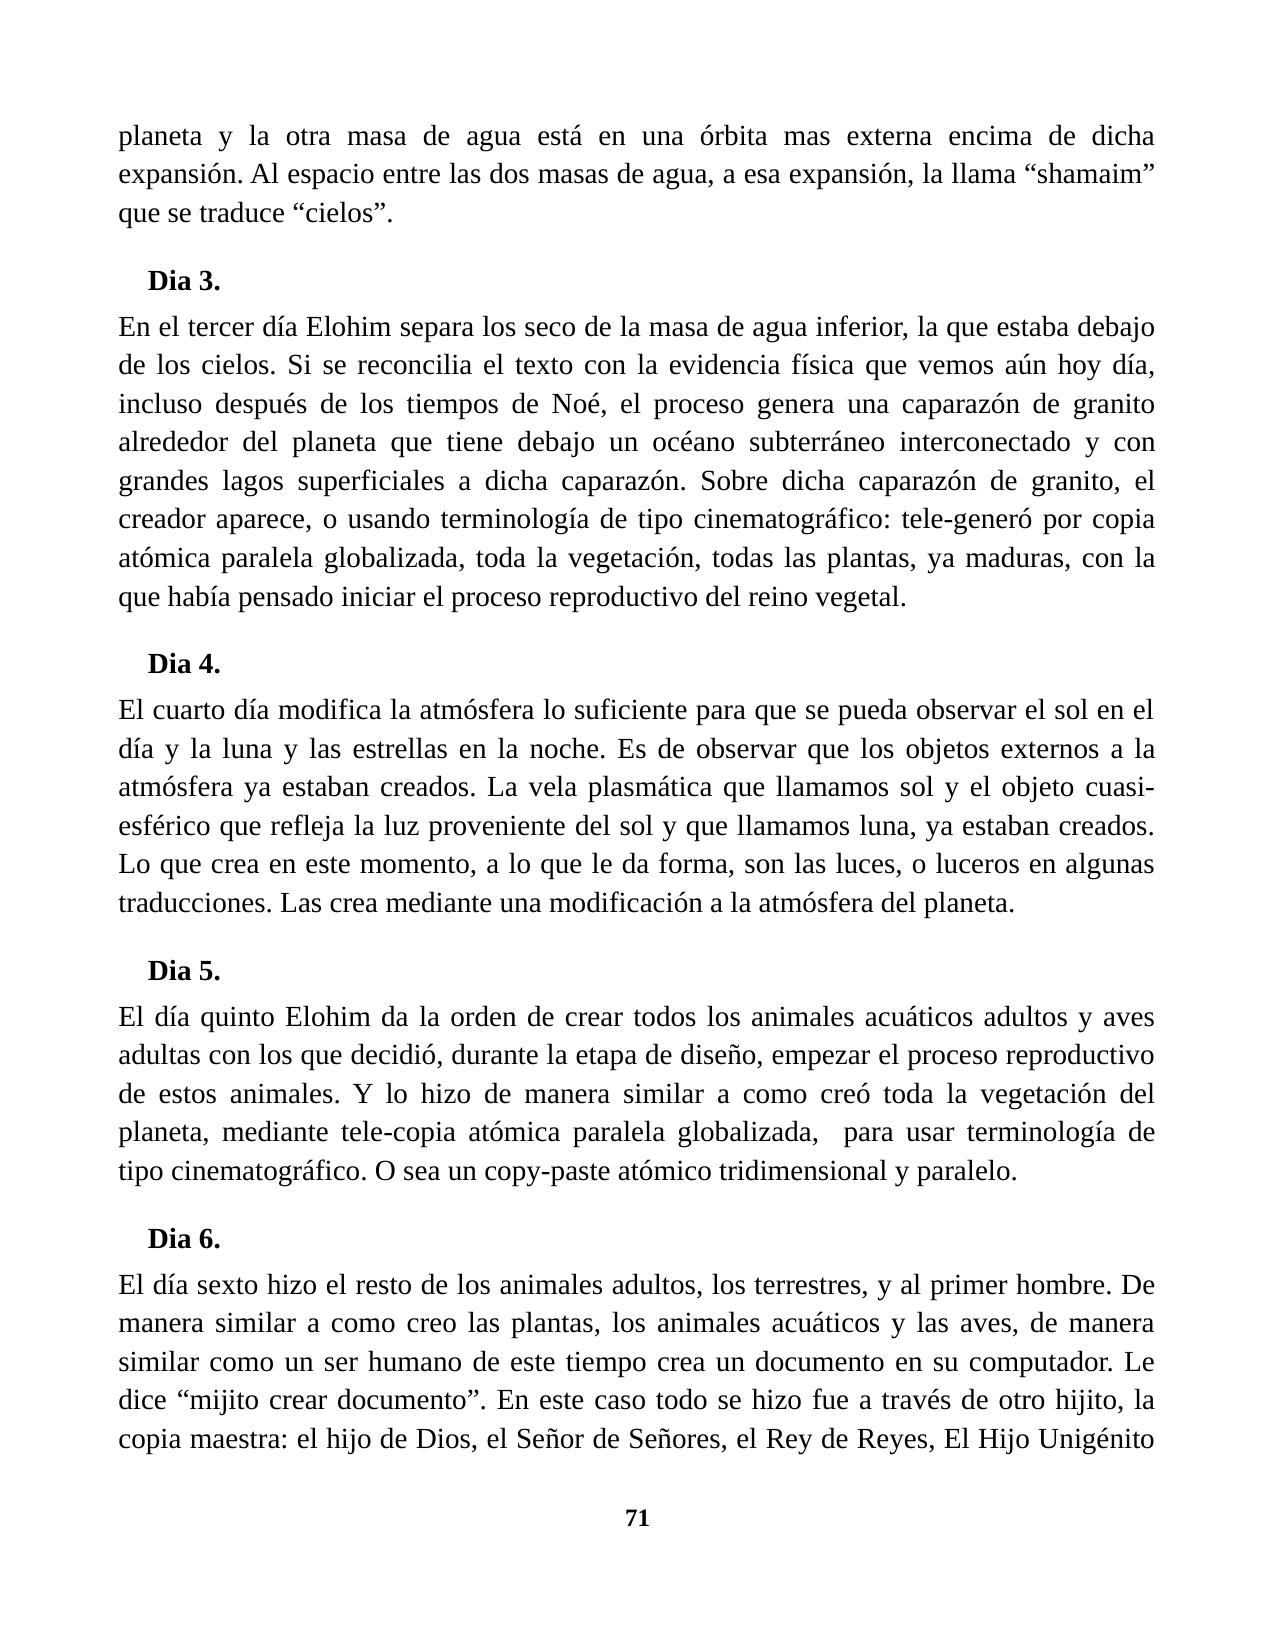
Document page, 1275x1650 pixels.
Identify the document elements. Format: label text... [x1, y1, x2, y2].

text El cuarto día modifica la atmósfera lo suficiente para que se pueda observar el sol en el día y la luna y las estrellas en la noche. Es de observar que los objetos externos a la atmósfera ya estaban creados. La vela plasmática que llamamos sol y el objeto cuasi-esférico que refleja la luz proveniente del sol y que llamamos luna, ya estaban creados. Lo que crea en este momento, a lo que le da forma, son las luces, o luceros en algunas traducciones. Las crea mediante una modificación a la atmósfera del planeta. [118, 692, 1157, 919]
subtitle Dia 5. [148, 953, 1157, 986]
subtitle Dia 4. [148, 646, 1157, 680]
subtitle Dia 6. [148, 1221, 1157, 1254]
text El día quinto Elohim da la orden de crear todos los animales acuáticos adultos y aves adultas con los que decidió, durante la etapa de diseño, empezar el proceso reproductivo de estos animales. Y lo hizo de manera similar a como creó toda la vegetación del planeta, mediante tele-copia atómica paralela globalizada, para usar terminología de tipo cinematográfico. O sea un copy-paste atómico tridimensional y paralelo. [118, 999, 1157, 1187]
text planeta y la otra masa de agua está en una órbita mas externa encima de dicha expansión. Al espacio entre las dos masas de agua, a esa expansión, la llama “shamaim” que se traduce “cielos”. [118, 118, 1157, 229]
text En el tercer día Elohim separa los seco de la masa de agua inferior, la que estaba debajo de los cielos. Si se reconcilia el texto con la evidencia física que vemos aún hoy día, incluso después de los tiempos de Noé, el proceso genera una caparazón de granito alrededor del planeta que tiene debajo un océano subterráneo interconectado y con grandes lagos superficiales a dicha caparazón. Sobre dicha caparazón de granito, el creador aparece, o usando terminología de tipo cinematográfico: tele-generó por copia atómica paralela globalizada, toda la vegetación, todas las plantas, ya maduras, con la que había pensado iniciar el proceso reproductivo del reino vegetal. [118, 309, 1157, 612]
subtitle Dia 3. [148, 263, 1157, 296]
text El día sexto hizo el resto de los animales adultos, los terrestres, y al primer hombre. De manera similar a como creo las plantas, los animales acuáticos y las aves, de manera similar como un ser humano de este tiempo crea un documento en su computador. Le dice “mijito crear documento”. En este caso todo se hizo fue a través de otro hijito, la copia maestra: el hijo de Dios, el Señor de Señores, el Rey de Reyes, El Hijo Unigénito [118, 1267, 1157, 1454]
